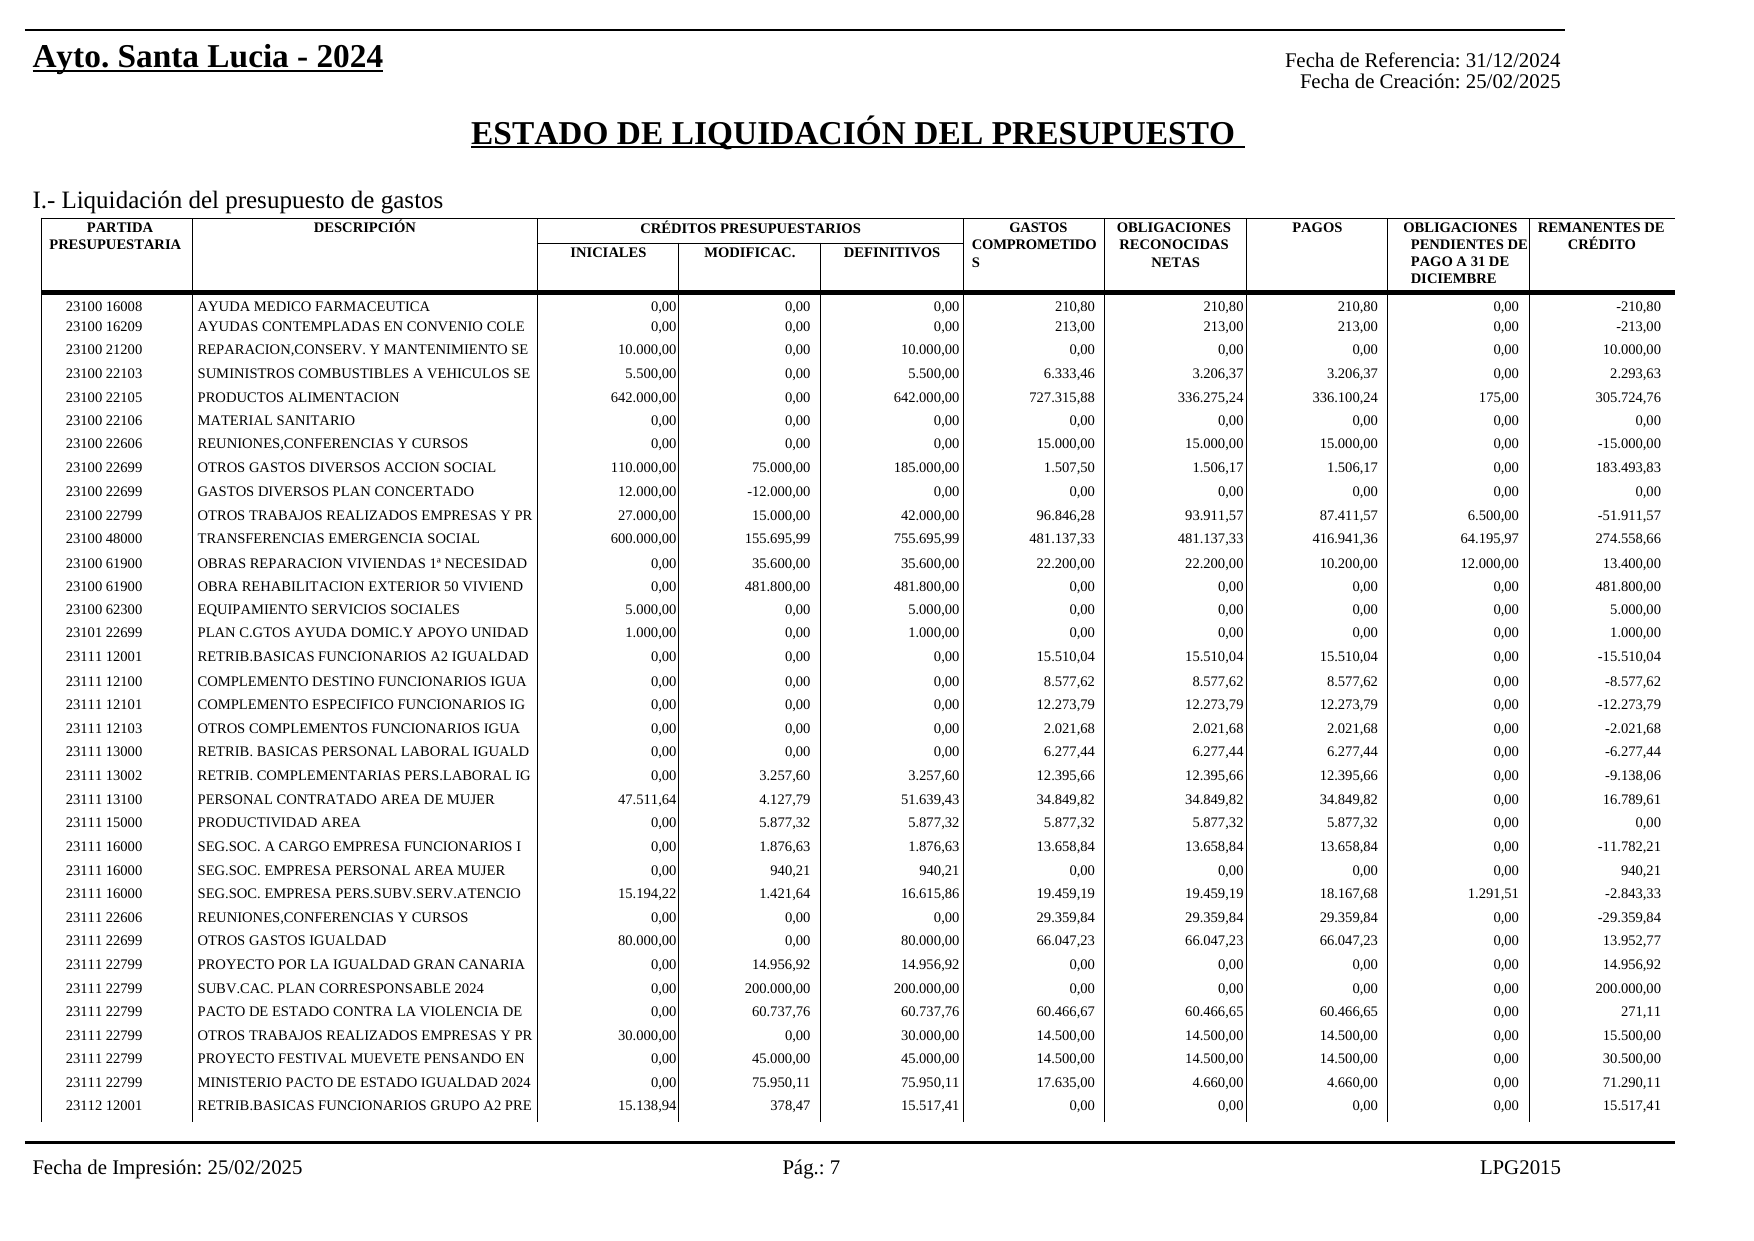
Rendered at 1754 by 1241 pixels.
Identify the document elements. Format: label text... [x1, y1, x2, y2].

table_cell 0,00 [538, 550, 678, 574]
table_cell 23111 22799 [42, 1071, 192, 1093]
table_cell 22.200,00 [1105, 550, 1246, 574]
table_cell OBRAS REPARACION VIVIENDAS 1ª NECESIDAD [193, 550, 537, 574]
table_cell 14.500,00 [1247, 1023, 1387, 1046]
table_cell 23100 21200 [42, 338, 192, 361]
table_cell 0,00 [1388, 479, 1529, 503]
table_cell TRANSFERENCIAS EMERGENCIA SOCIAL [193, 526, 537, 550]
table_cell 15.510,04 [1247, 645, 1387, 668]
table_cell 6.333,46 [964, 361, 1104, 384]
table_cell 185.000,00 [821, 456, 963, 479]
table_cell 12.273,79 [1247, 692, 1387, 716]
table_cell 0,00 [821, 905, 963, 928]
table_cell 15.517,41 [1530, 1094, 1675, 1122]
table_cell PROYECTO POR LA IGUALDAD GRAN CANARIA [193, 952, 537, 976]
table_cell 416.941,36 [1247, 526, 1387, 550]
table_cell 0,00 [821, 409, 963, 432]
text Ayto. Santa Lucia - 2024 Fecha de Referencia: 31/12/2024 [32, 39, 1674, 75]
table_header PARTIDA PRESUPUESTARIA [42, 219, 192, 290]
table_cell 600.000,00 [538, 526, 678, 550]
table_cell 12.395,66 [1247, 763, 1387, 786]
table_cell 0,00 [1247, 952, 1387, 976]
table_cell 0,00 [1388, 314, 1529, 337]
table_cell 0,00 [679, 598, 820, 621]
table_cell 0,00 [538, 692, 678, 716]
table_cell 0,00 [821, 740, 963, 762]
table_cell 30.500,00 [1530, 1046, 1675, 1071]
table_cell 0,00 [964, 409, 1104, 432]
table_cell 93.911,57 [1105, 503, 1246, 526]
table_cell 0,00 [679, 295, 820, 313]
table_cell 0,00 [538, 811, 678, 834]
table_cell 30.000,00 [821, 1023, 963, 1046]
table_cell 0,00 [538, 1000, 678, 1022]
table_cell 0,00 [821, 432, 963, 456]
table_cell 0,00 [964, 598, 1104, 621]
table_cell 0,00 [964, 857, 1104, 881]
table_cell 0,00 [1530, 811, 1675, 834]
table_cell 18.167,68 [1247, 881, 1387, 905]
table_cell 1.876,63 [679, 834, 820, 857]
table_header DESCRIPCIÓN [193, 219, 537, 290]
table_cell 0,00 [538, 314, 678, 337]
table_cell 45.000,00 [679, 1046, 820, 1071]
table_cell 213,00 [1105, 314, 1246, 337]
table_cell 0,00 [1247, 621, 1387, 644]
table_cell 0,00 [1388, 1046, 1529, 1071]
table_cell PROYECTO FESTIVAL MUEVETE PENSANDO EN [193, 1046, 537, 1071]
table_cell -210,80 [1530, 295, 1675, 313]
table_cell 6.277,44 [964, 740, 1104, 762]
table_cell 23100 22699 [42, 456, 192, 479]
table_cell 14.500,00 [1105, 1046, 1246, 1071]
table_cell 481.137,33 [1105, 526, 1246, 550]
table_cell 0,00 [964, 479, 1104, 503]
table_cell 23111 12001 [42, 645, 192, 668]
table_cell 10.200,00 [1247, 550, 1387, 574]
table_header OBLIGACIONES PENDIENTES DE PAGO A 31 DE DICIEMBRE [1388, 219, 1529, 290]
table_cell 23111 22799 [42, 952, 192, 976]
table_cell EQUIPAMIENTO SERVICIOS SOCIALES [193, 598, 537, 621]
table_cell 4.660,00 [1105, 1071, 1246, 1093]
table_cell 0,00 [538, 645, 678, 668]
table_cell PACTO DE ESTADO CONTRA LA VIOLENCIA DE [193, 1000, 537, 1022]
table_cell 0,00 [679, 385, 820, 408]
table_cell 12.395,66 [964, 763, 1104, 786]
table_cell 15.194,22 [538, 881, 678, 905]
table_cell 213,00 [1247, 314, 1387, 337]
table_cell 75.950,11 [679, 1071, 820, 1093]
table_cell MODIFICAC. [679, 244, 820, 290]
table_cell 0,00 [1388, 692, 1529, 716]
table_cell COMPLEMENTO ESPECIFICO FUNCIONARIOS IG [193, 692, 537, 716]
table_cell 0,00 [679, 409, 820, 432]
table_cell 0,00 [679, 692, 820, 716]
table_header GASTOS COMPROMETIDOS [964, 219, 1104, 290]
table_cell 0,00 [679, 361, 820, 384]
table_cell 0,00 [1388, 645, 1529, 668]
table_cell 60.466,65 [1105, 1000, 1246, 1022]
table_cell 0,00 [1105, 338, 1246, 361]
table_cell 13.952,77 [1530, 929, 1675, 952]
table_cell 23101 22699 [42, 621, 192, 644]
table_cell 23111 16000 [42, 857, 192, 881]
table_cell 0,00 [1388, 456, 1529, 479]
table_cell 110.000,00 [538, 456, 678, 479]
table_cell 2.293,63 [1530, 361, 1675, 384]
table_cell 15.000,00 [679, 503, 820, 526]
table_cell 0,00 [1388, 811, 1529, 834]
table_cell 1.000,00 [1530, 621, 1675, 644]
table_cell 29.359,84 [964, 905, 1104, 928]
table_cell 0,00 [679, 645, 820, 668]
table_cell 5.000,00 [538, 598, 678, 621]
table_cell 0,00 [1388, 952, 1529, 976]
table_cell 210,80 [1247, 295, 1387, 313]
table_cell 6.277,44 [1105, 740, 1246, 762]
table_cell 16.615,86 [821, 881, 963, 905]
table_cell 0,00 [679, 338, 820, 361]
table_cell 12.273,79 [964, 692, 1104, 716]
table_cell 0,00 [1105, 409, 1246, 432]
table_cell 42.000,00 [821, 503, 963, 526]
table_cell 0,00 [679, 740, 820, 762]
table_cell 75.000,00 [679, 456, 820, 479]
table_cell 14.500,00 [964, 1023, 1104, 1046]
table_cell 23100 22699 [42, 479, 192, 503]
table_cell MATERIAL SANITARIO [193, 409, 537, 432]
table_cell 29.359,84 [1105, 905, 1246, 928]
table_cell INICIALES [538, 244, 678, 290]
table_cell 0,00 [538, 1071, 678, 1093]
table_cell 15.510,04 [1105, 645, 1246, 668]
table_cell 34.849,82 [1105, 786, 1246, 811]
table_cell 8.577,62 [1105, 669, 1246, 692]
table_cell 0,00 [1247, 574, 1387, 597]
table_cell 336.100,24 [1247, 385, 1387, 408]
table_cell 14.956,92 [1530, 952, 1675, 976]
table_cell 0,00 [1105, 574, 1246, 597]
table_cell 13.658,84 [1247, 834, 1387, 857]
table_cell -9.138,06 [1530, 763, 1675, 786]
table_cell 0,00 [1247, 976, 1387, 999]
table_cell 23111 13002 [42, 763, 192, 786]
table_cell 0,00 [1247, 479, 1387, 503]
table_cell 6.500,00 [1388, 503, 1529, 526]
table_cell 5.500,00 [538, 361, 678, 384]
table_cell 0,00 [538, 740, 678, 762]
table_cell 0,00 [1388, 976, 1529, 999]
table_cell 940,21 [679, 857, 820, 881]
table_cell 15.138,94 [538, 1094, 678, 1122]
table_cell RETRIB. BASICAS PERSONAL LABORAL IGUALD [193, 740, 537, 762]
table_cell 0,00 [1388, 432, 1529, 456]
table_cell -2.021,68 [1530, 716, 1675, 739]
table_cell 0,00 [538, 763, 678, 786]
table_cell 23100 22799 [42, 503, 192, 526]
table_cell 47.511,64 [538, 786, 678, 811]
table_cell REUNIONES,CONFERENCIAS Y CURSOS [193, 905, 537, 928]
table_cell 0,00 [821, 479, 963, 503]
table_cell 1.000,00 [821, 621, 963, 644]
table_cell 0,00 [1105, 598, 1246, 621]
table_cell 0,00 [1388, 295, 1529, 313]
table_cell 23100 16008 [42, 295, 192, 313]
table_cell 5.000,00 [1530, 598, 1675, 621]
table_cell 0,00 [538, 905, 678, 928]
table_cell AYUDAS CONTEMPLADAS EN CONVENIO COLE [193, 314, 537, 337]
table_cell 1.507,50 [964, 456, 1104, 479]
table_cell 80.000,00 [821, 929, 963, 952]
table_cell 0,00 [679, 432, 820, 456]
table_cell 23111 13000 [42, 740, 192, 762]
table_cell OTROS GASTOS DIVERSOS ACCION SOCIAL [193, 456, 537, 479]
table_cell 0,00 [1388, 361, 1529, 384]
table_cell SEG.SOC. EMPRESA PERSONAL AREA MUJER [193, 857, 537, 881]
text ESTADO DE LIQUIDACIÓN DEL PRESUPUESTO [32, 113, 1674, 152]
table_cell 0,00 [1105, 976, 1246, 999]
table_cell 0,00 [538, 295, 678, 313]
table_cell 12.273,79 [1105, 692, 1246, 716]
table_cell 15.000,00 [1247, 432, 1387, 456]
table_cell 0,00 [679, 669, 820, 692]
table_cell 17.635,00 [964, 1071, 1104, 1093]
table_cell 12.395,66 [1105, 763, 1246, 786]
table_cell 14.956,92 [679, 952, 820, 976]
table_cell -29.359,84 [1530, 905, 1675, 928]
table_cell 14.500,00 [1105, 1023, 1246, 1046]
table_cell 10.000,00 [821, 338, 963, 361]
table_cell RETRIB. COMPLEMENTARIAS PERS.LABORAL IG [193, 763, 537, 786]
table_cell 0,00 [1388, 763, 1529, 786]
table_cell 60.737,76 [679, 1000, 820, 1022]
table_cell 0,00 [538, 834, 678, 857]
table_cell 34.849,82 [964, 786, 1104, 811]
table_cell 66.047,23 [1247, 929, 1387, 952]
table_cell 0,00 [821, 669, 963, 692]
table_cell 15.000,00 [1105, 432, 1246, 456]
table_cell 23100 61900 [42, 550, 192, 574]
table_cell 0,00 [964, 976, 1104, 999]
table_cell 23100 22103 [42, 361, 192, 384]
table_cell 940,21 [1530, 857, 1675, 881]
table_cell 200.000,00 [821, 976, 963, 999]
table_cell 940,21 [821, 857, 963, 881]
table_cell 23111 22799 [42, 1046, 192, 1071]
table_cell 12.000,00 [538, 479, 678, 503]
table_cell 0,00 [1388, 716, 1529, 739]
table_cell 15.517,41 [821, 1094, 963, 1122]
table_cell 0,00 [1105, 952, 1246, 976]
table_cell 5.877,32 [1105, 811, 1246, 834]
table_cell 0,00 [964, 338, 1104, 361]
table_cell 0,00 [538, 432, 678, 456]
table_cell 5.877,32 [1247, 811, 1387, 834]
table_cell 35.600,00 [821, 550, 963, 574]
table_cell 0,00 [538, 952, 678, 976]
table_cell 175,00 [1388, 385, 1529, 408]
table_cell 5.877,32 [821, 811, 963, 834]
table_cell 0,00 [1388, 338, 1529, 361]
table_cell 0,00 [1388, 669, 1529, 692]
table_cell -6.277,44 [1530, 740, 1675, 762]
table_cell REPARACION,CONSERV. Y MANTENIMIENTO SE [193, 338, 537, 361]
table_cell 8.577,62 [964, 669, 1104, 692]
table_cell 0,00 [964, 1094, 1104, 1122]
table_cell 0,00 [538, 574, 678, 597]
table_cell 0,00 [821, 295, 963, 313]
table_cell 30.000,00 [538, 1023, 678, 1046]
table_cell 60.466,67 [964, 1000, 1104, 1022]
table_cell 0,00 [1388, 621, 1529, 644]
table_cell 23111 16000 [42, 834, 192, 857]
table_cell 0,00 [1247, 409, 1387, 432]
table_header PAGOS [1247, 219, 1387, 290]
table_cell 96.846,28 [964, 503, 1104, 526]
table_cell 0,00 [538, 716, 678, 739]
table_cell 51.639,43 [821, 786, 963, 811]
table_cell 0,00 [538, 976, 678, 999]
table_cell 23111 22699 [42, 929, 192, 952]
table_cell 4.127,79 [679, 786, 820, 811]
table_cell 481.137,33 [964, 526, 1104, 550]
table_cell 0,00 [1388, 834, 1529, 857]
table_cell 0,00 [1247, 338, 1387, 361]
table_cell 4.660,00 [1247, 1071, 1387, 1093]
table_cell 0,00 [1388, 905, 1529, 928]
table_cell 0,00 [964, 952, 1104, 976]
table_cell 0,00 [679, 621, 820, 644]
table_cell 481.800,00 [821, 574, 963, 597]
table_cell 0,00 [1388, 598, 1529, 621]
table_cell -2.843,33 [1530, 881, 1675, 905]
table_cell 71.290,11 [1530, 1071, 1675, 1093]
table_cell 66.047,23 [964, 929, 1104, 952]
table_cell 271,11 [1530, 1000, 1675, 1022]
table_cell 481.800,00 [1530, 574, 1675, 597]
table_cell 13.400,00 [1530, 550, 1675, 574]
table_cell 14.500,00 [1247, 1046, 1387, 1071]
table_header OBLIGACIONES RECONOCIDAS NETAS [1105, 219, 1246, 290]
table_cell 5.500,00 [821, 361, 963, 384]
table_cell 23100 22606 [42, 432, 192, 456]
table_cell 0,00 [1105, 479, 1246, 503]
table_cell 0,00 [1388, 740, 1529, 762]
text Fecha de Impresión: 25/02/2025 Pág.: 7 LPG2015 [32, 1156, 1674, 1179]
table_cell -15.000,00 [1530, 432, 1675, 456]
table_cell 213,00 [964, 314, 1104, 337]
table_cell 75.950,11 [821, 1071, 963, 1093]
table_cell 23100 61900 [42, 574, 192, 597]
table_cell DEFINITIVOS [821, 244, 963, 290]
table_cell 0,00 [1388, 857, 1529, 881]
table_cell 23111 22799 [42, 976, 192, 999]
table_cell 23111 22606 [42, 905, 192, 928]
table_cell 15.500,00 [1530, 1023, 1675, 1046]
table_cell 87.411,57 [1247, 503, 1387, 526]
table_cell 35.600,00 [679, 550, 820, 574]
table_cell 0,00 [821, 716, 963, 739]
table_cell 0,00 [1388, 409, 1529, 432]
table_cell 336.275,24 [1105, 385, 1246, 408]
table_cell PLAN C.GTOS AYUDA DOMIC.Y APOYO UNIDAD [193, 621, 537, 644]
table_cell 0,00 [1247, 598, 1387, 621]
table_cell PRODUCTOS ALIMENTACION [193, 385, 537, 408]
table_cell 0,00 [1247, 857, 1387, 881]
table_cell 66.047,23 [1105, 929, 1246, 952]
table_cell 1.291,51 [1388, 881, 1529, 905]
table_cell 23111 12103 [42, 716, 192, 739]
table_cell 755.695,99 [821, 526, 963, 550]
table_cell 0,00 [538, 857, 678, 881]
table_cell 2.021,68 [964, 716, 1104, 739]
table_cell 23112 12001 [42, 1094, 192, 1122]
table_cell 0,00 [821, 692, 963, 716]
table_cell 0,00 [964, 574, 1104, 597]
table_cell 3.257,60 [679, 763, 820, 786]
table_cell 481.800,00 [679, 574, 820, 597]
table_cell COMPLEMENTO DESTINO FUNCIONARIOS IGUA [193, 669, 537, 692]
table_cell 0,00 [1530, 409, 1675, 432]
table_cell PERSONAL CONTRATADO AREA DE MUJER [193, 786, 537, 811]
table_cell 0,00 [1105, 857, 1246, 881]
table_cell 23111 15000 [42, 811, 192, 834]
table_cell 305.724,76 [1530, 385, 1675, 408]
table_header REMANENTES DE CRÉDITO [1530, 219, 1675, 290]
table_cell 1.506,17 [1105, 456, 1246, 479]
table_cell 1.000,00 [538, 621, 678, 644]
table_cell GASTOS DIVERSOS PLAN CONCERTADO [193, 479, 537, 503]
table_cell 3.206,37 [1247, 361, 1387, 384]
table_cell 23111 13100 [42, 786, 192, 811]
table_cell SEG.SOC. EMPRESA PERS.SUBV.SERV.ATENCIO [193, 881, 537, 905]
table_cell 0,00 [1388, 929, 1529, 952]
table_cell 80.000,00 [538, 929, 678, 952]
table_cell 0,00 [1388, 1023, 1529, 1046]
table_cell 1.876,63 [821, 834, 963, 857]
table_cell 23100 62300 [42, 598, 192, 621]
table_cell SUBV.CAC. PLAN CORRESPONSABLE 2024 [193, 976, 537, 999]
text I.- Liquidación del presupuesto de gastos [32, 187, 1674, 214]
table_cell PRODUCTIVIDAD AREA [193, 811, 537, 834]
table_cell 23111 22799 [42, 1023, 192, 1046]
table_cell 0,00 [679, 905, 820, 928]
table_cell 200.000,00 [1530, 976, 1675, 999]
table_cell 16.789,61 [1530, 786, 1675, 811]
table_cell 29.359,84 [1247, 905, 1387, 928]
table_cell 155.695,99 [679, 526, 820, 550]
table_cell 3.206,37 [1105, 361, 1246, 384]
table_cell 13.658,84 [964, 834, 1104, 857]
table_cell 210,80 [964, 295, 1104, 313]
table_cell OTROS TRABAJOS REALIZADOS EMPRESAS Y PR [193, 1023, 537, 1046]
table_cell 0,00 [1388, 1071, 1529, 1093]
table_cell 12.000,00 [1388, 550, 1529, 574]
table_cell 1.421,64 [679, 881, 820, 905]
table_cell 19.459,19 [964, 881, 1104, 905]
table_cell 10.000,00 [538, 338, 678, 361]
table_cell 200.000,00 [679, 976, 820, 999]
table_cell OTROS GASTOS IGUALDAD [193, 929, 537, 952]
table_cell 8.577,62 [1247, 669, 1387, 692]
table_cell 13.658,84 [1105, 834, 1246, 857]
table_cell 0,00 [964, 621, 1104, 644]
table_cell 0,00 [1388, 1000, 1529, 1022]
table_cell -11.782,21 [1530, 834, 1675, 857]
table_cell 0,00 [679, 716, 820, 739]
table_cell 0,00 [1105, 621, 1246, 644]
table_cell 23111 12101 [42, 692, 192, 716]
table_cell 15.510,04 [964, 645, 1104, 668]
table_cell 64.195,97 [1388, 526, 1529, 550]
table_cell 3.257,60 [821, 763, 963, 786]
table_cell 0,00 [821, 645, 963, 668]
table_cell SUMINISTROS COMBUSTIBLES A VEHICULOS SE [193, 361, 537, 384]
table_cell -12.000,00 [679, 479, 820, 503]
table_cell 378,47 [679, 1094, 820, 1122]
table_cell 23111 12100 [42, 669, 192, 692]
table_cell 19.459,19 [1105, 881, 1246, 905]
table_cell 0,00 [538, 669, 678, 692]
table_cell 0,00 [1530, 479, 1675, 503]
table_cell -15.510,04 [1530, 645, 1675, 668]
table_cell 0,00 [679, 929, 820, 952]
table_cell 22.200,00 [964, 550, 1104, 574]
table_cell OTROS TRABAJOS REALIZADOS EMPRESAS Y PR [193, 503, 537, 526]
table_cell 5.877,32 [679, 811, 820, 834]
table_cell -213,00 [1530, 314, 1675, 337]
table_cell 0,00 [538, 1046, 678, 1071]
table_cell 210,80 [1105, 295, 1246, 313]
table_cell 15.000,00 [964, 432, 1104, 456]
table_cell 2.021,68 [1247, 716, 1387, 739]
table_cell 183.493,83 [1530, 456, 1675, 479]
text Fecha de Creación: 25/02/2025 [1300, 75, 1674, 91]
table_cell 0,00 [679, 1023, 820, 1046]
table_cell -8.577,62 [1530, 669, 1675, 692]
table_cell 0,00 [1388, 786, 1529, 811]
table_cell 14.500,00 [964, 1046, 1104, 1071]
table_cell 0,00 [1388, 1094, 1529, 1122]
table_cell 14.956,92 [821, 952, 963, 976]
table_cell 10.000,00 [1530, 338, 1675, 361]
table_cell 642.000,00 [538, 385, 678, 408]
table_cell 23111 22799 [42, 1000, 192, 1022]
table_cell 2.021,68 [1105, 716, 1246, 739]
table_cell 5.000,00 [821, 598, 963, 621]
table_cell SEG.SOC. A CARGO EMPRESA FUNCIONARIOS I [193, 834, 537, 857]
table_cell OBRA REHABILITACION EXTERIOR 50 VIVIEND [193, 574, 537, 597]
table_cell 0,00 [538, 409, 678, 432]
table_cell AYUDA MEDICO FARMACEUTICA [193, 295, 537, 313]
table_cell 60.737,76 [821, 1000, 963, 1022]
table_cell 34.849,82 [1247, 786, 1387, 811]
table_cell 27.000,00 [538, 503, 678, 526]
table_cell 1.506,17 [1247, 456, 1387, 479]
table_cell 45.000,00 [821, 1046, 963, 1071]
table_cell RETRIB.BASICAS FUNCIONARIOS A2 IGUALDAD [193, 645, 537, 668]
table_cell 0,00 [1247, 1094, 1387, 1122]
table_cell 274.558,66 [1530, 526, 1675, 550]
table_cell REUNIONES,CONFERENCIAS Y CURSOS [193, 432, 537, 456]
table_cell 6.277,44 [1247, 740, 1387, 762]
table_cell 23111 16000 [42, 881, 192, 905]
table_cell MINISTERIO PACTO DE ESTADO IGUALDAD 2024 [193, 1071, 537, 1093]
table_cell 23100 22106 [42, 409, 192, 432]
table_cell -12.273,79 [1530, 692, 1675, 716]
table_cell 0,00 [1105, 1094, 1246, 1122]
table_cell 5.877,32 [964, 811, 1104, 834]
table_cell 727.315,88 [964, 385, 1104, 408]
table_cell 23100 16209 [42, 314, 192, 337]
table_cell OTROS COMPLEMENTOS FUNCIONARIOS IGUA [193, 716, 537, 739]
table_cell 642.000,00 [821, 385, 963, 408]
table_cell RETRIB.BASICAS FUNCIONARIOS GRUPO A2 PRE [193, 1094, 537, 1122]
table_cell -51.911,57 [1530, 503, 1675, 526]
table_cell 23100 48000 [42, 526, 192, 550]
table_cell 60.466,65 [1247, 1000, 1387, 1022]
table_cell 0,00 [821, 314, 963, 337]
table_cell 0,00 [679, 314, 820, 337]
table_header CRÉDITOS PRESUPUESTARIOS [538, 219, 963, 242]
table_cell 23100 22105 [42, 385, 192, 408]
table_cell 0,00 [1388, 574, 1529, 597]
